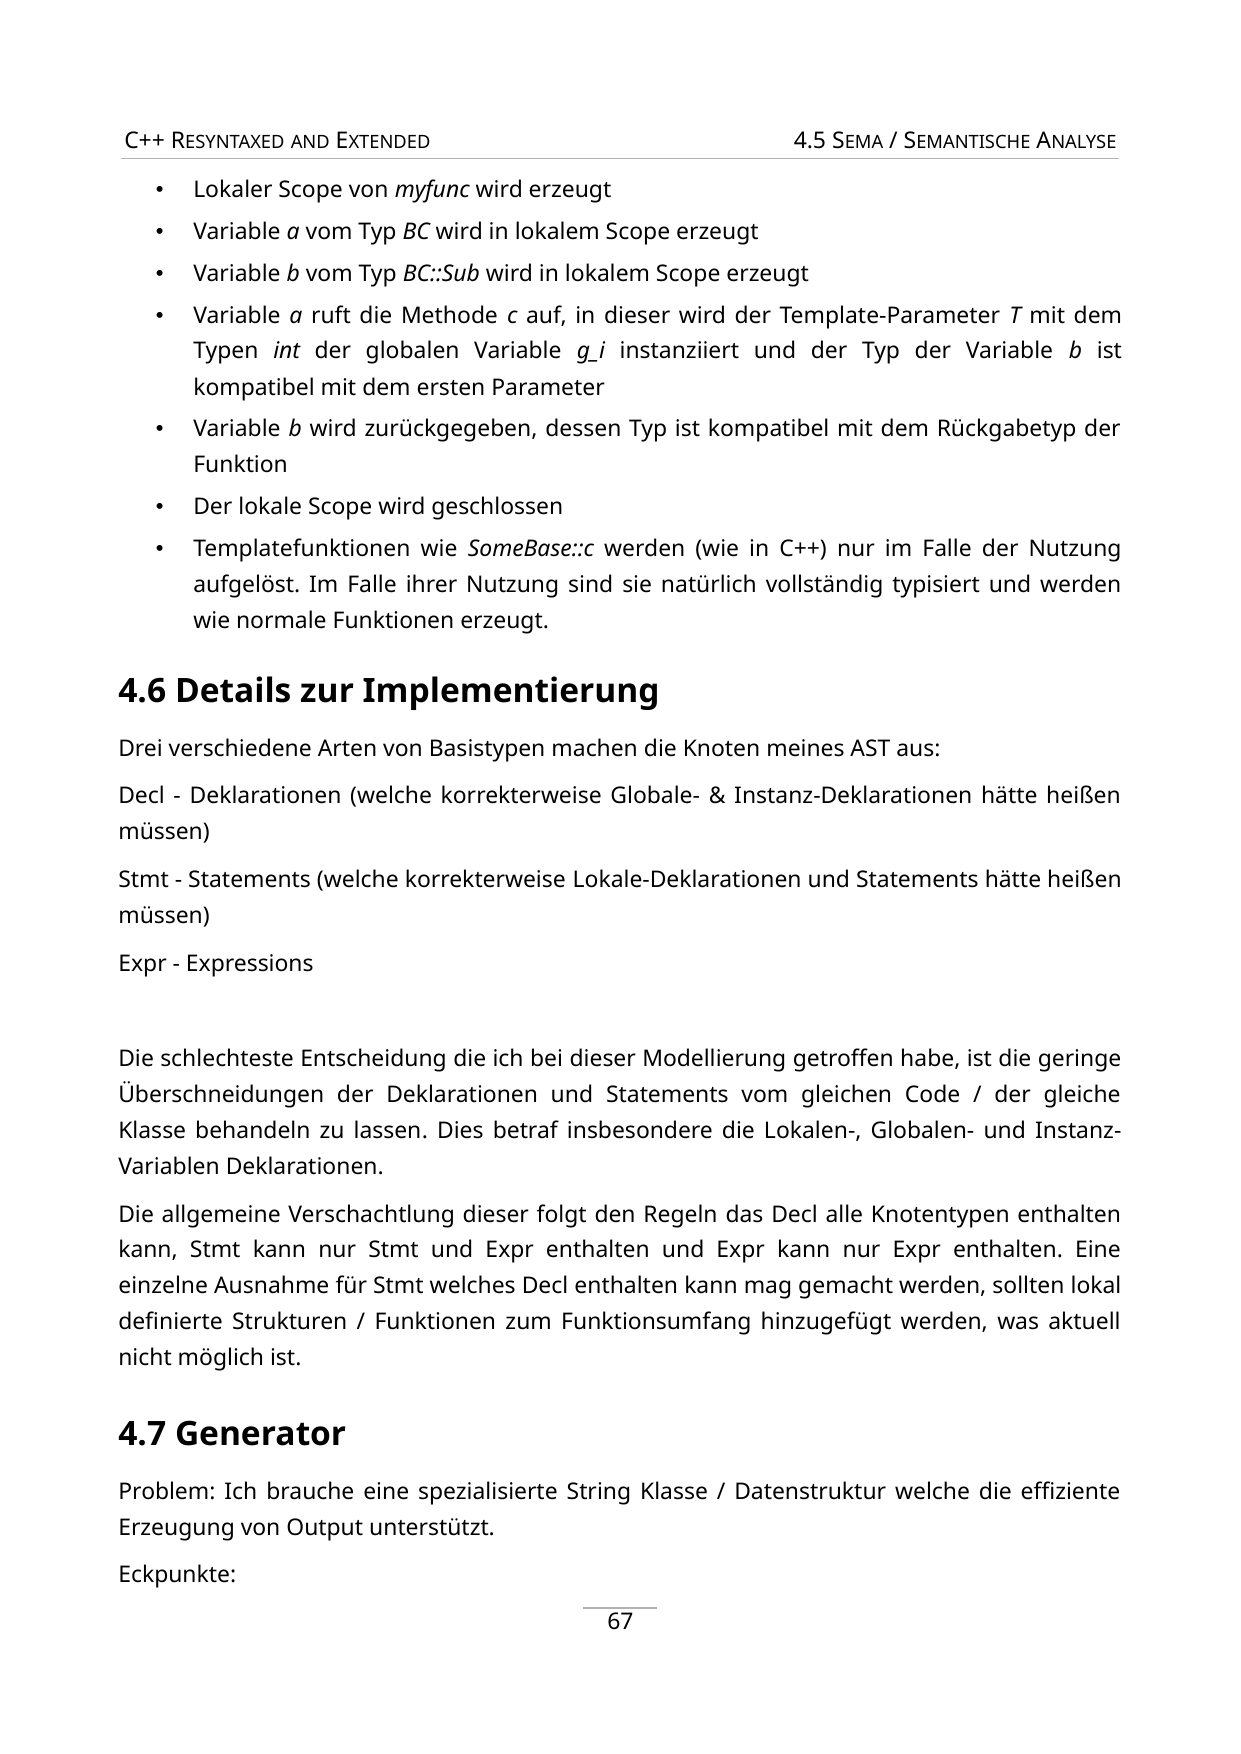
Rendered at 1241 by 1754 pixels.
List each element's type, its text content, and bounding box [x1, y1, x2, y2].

subtitle Details zur Implementierung [118, 667, 1122, 712]
list Variable b vom Typ BC::Sub wird in lokalem Scope erzeugt [156, 257, 1122, 288]
text Die allgemeine Verschachtlung dieser folgt den Regeln das Decl alle Knotentypen enthalten kann, Stmt kann nur Stmt und Expr enthalten und Expr kann nur Expr enthalten. Eine einzelne Ausnahme für Stmt welches Decl enthalten kann mag gemacht werden, sollten lokal definierte Strukturen / Funktionen zum Funktionsumfang hinzugefügt werden, was aktuell nicht möglich ist. [118, 1197, 1122, 1372]
text Eckpunkte: [118, 1558, 1122, 1590]
text Stmt - Statements (welche korrekterweise Lokale-Deklarationen und Statements hätte heißen müssen) [118, 863, 1122, 930]
subtitle Generator [118, 1410, 1122, 1456]
list Variable a ruft die Methode c auf, in dieser wird der Template-Parameter T mit dem Typen int der globalen Variable g_i instanziiert und der Typ der Variable b ist kompatibel mit dem ersten Parameter [156, 298, 1122, 402]
list Templatefunktionen wie SomeBase::c werden (wie in C++) nur im Falle der Nutzung aufgelöst. Im Falle ihrer Nutzung sind sie natürlich vollständig typisiert und werden wie normale Funktionen erzeugt. [156, 532, 1122, 635]
text Die schlechteste Entscheidung die ich bei dieser Modellierung getroffen habe, ist die geringe Überschneidungen der Deklarationen und Statements vom gleichen Code / der gleiche Klasse behandeln zu lassen. Dies betraf insbesondere die Lokalen-, Globalen- und Instanz-Variablen Deklarationen. [118, 1042, 1122, 1181]
list Der lokale Scope wird geschlossen [156, 490, 1122, 521]
list Lokaler Scope von myfunc wird erzeugt [156, 173, 1122, 204]
text Expr - Expressions [118, 947, 1122, 978]
text Decl - Deklarationen (welche korrekterweise Globale- & Instanz-Deklarationen hätte heißen müssen) [118, 779, 1122, 846]
text Drei verschiedene Arten von Basistypen machen die Knoten meines AST aus: [118, 732, 1122, 763]
list Variable b wird zurückgegeben, dessen Typ ist kompatibel mit dem Rückgabetyp der Funktion [156, 412, 1122, 479]
list Variable a vom Typ BC wird in lokalem Scope erzeugt [156, 215, 1122, 246]
text Problem: Ich brauche eine spezialisierte String Klasse / Datenstruktur welche die effiziente Erzeugung von Output unterstützt. [118, 1475, 1122, 1542]
